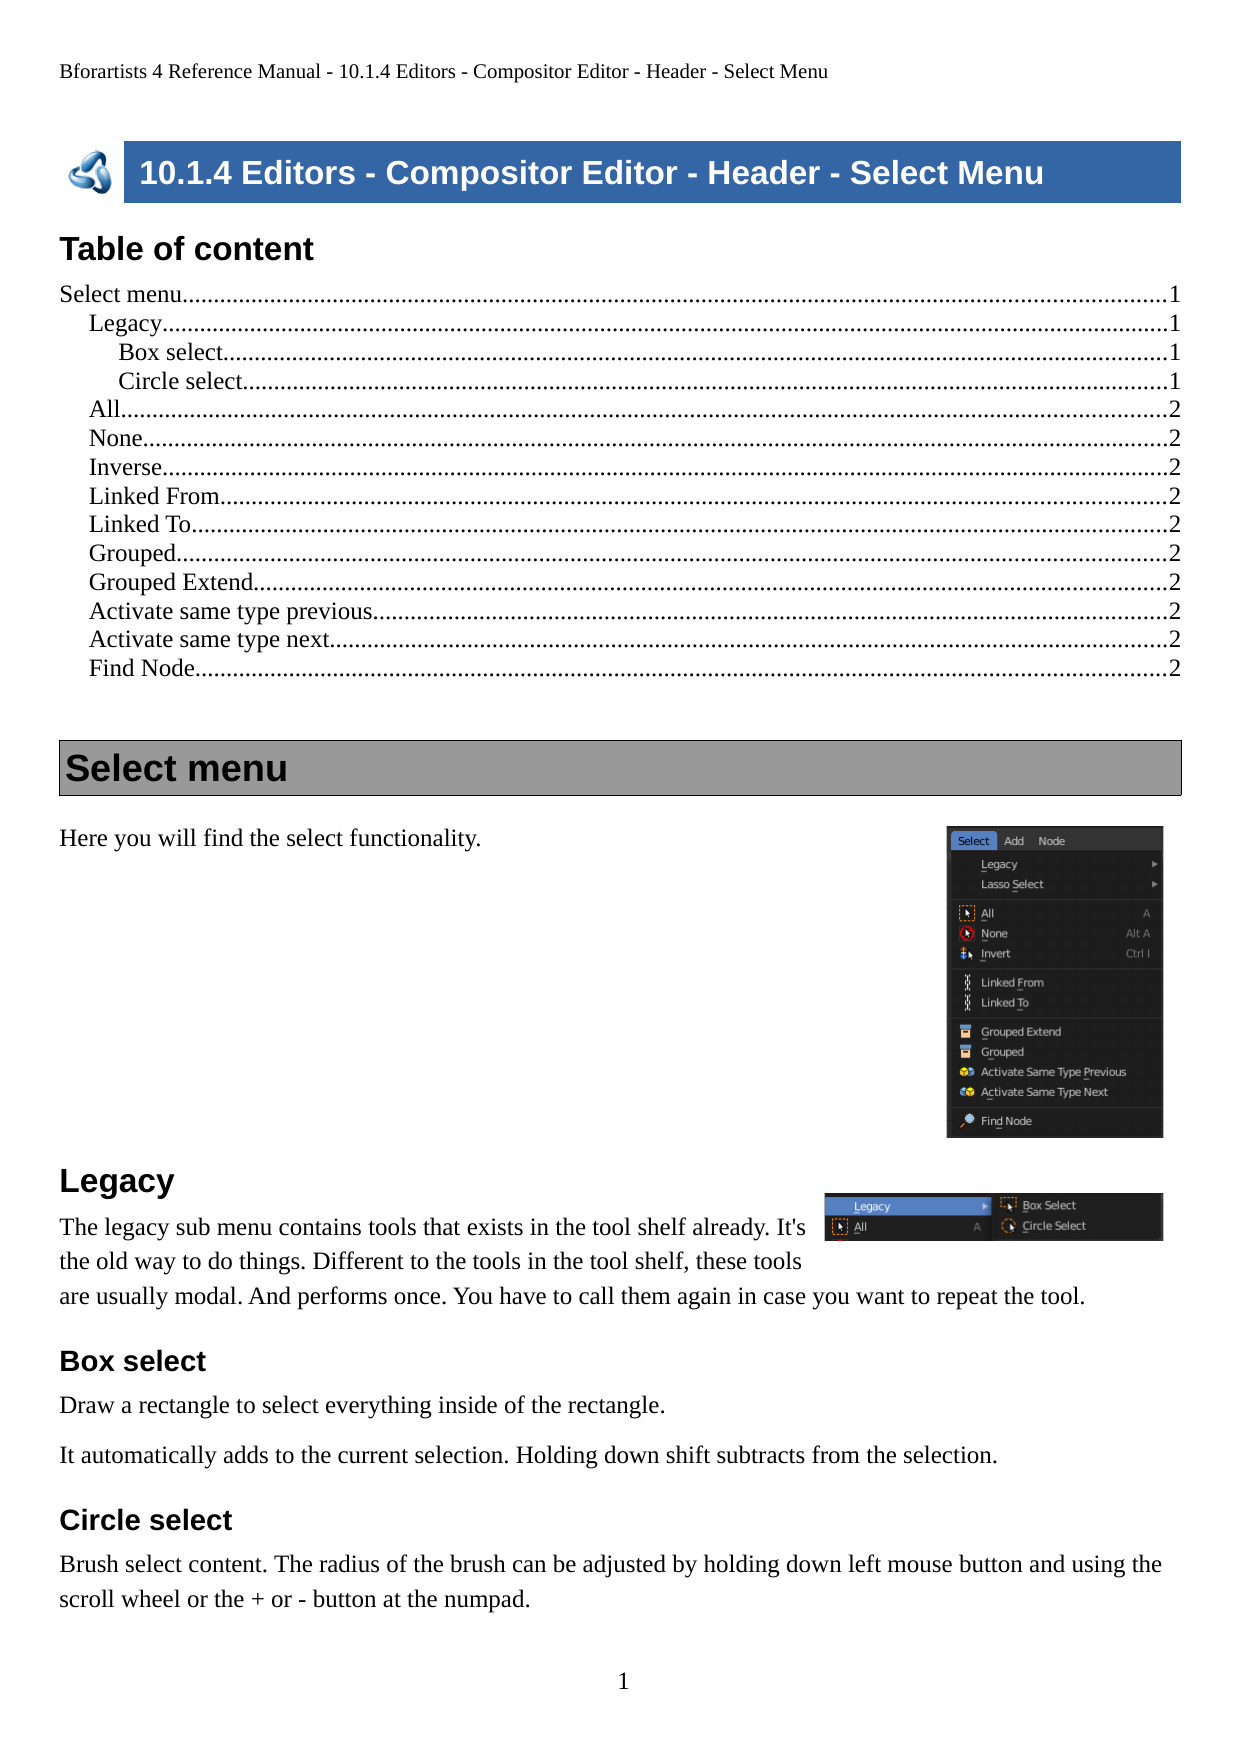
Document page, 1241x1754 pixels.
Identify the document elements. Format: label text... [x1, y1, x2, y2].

text Circle select 1 [118, 366, 1181, 394]
text All 2 [88, 394, 1181, 423]
text Find Node 2 [88, 653, 1181, 682]
text Brush select content. The radius of the brush can be adjusted by holding down left mouse button and using the scroll wheel or the + or - button at the numpad. [59, 1549, 1181, 1613]
text Linked To 2 [88, 509, 1181, 538]
table_header 10.1.4 Editors - Compositor Editor - Header - Select Menu [124, 141, 1181, 203]
picture [946, 826, 1164, 1138]
subtitle Table of content [59, 228, 1181, 267]
text Draw a rectangle to select everything inside of the rectangle. [59, 1391, 1181, 1419]
text None 2 [88, 423, 1181, 452]
text Grouped 2 [88, 538, 1181, 567]
text Grouped Extend 2 [88, 567, 1181, 596]
table_header Select menu [60, 741, 1181, 795]
text Inverse 2 [88, 452, 1181, 481]
text Legacy 1 [88, 308, 1181, 337]
picture [65, 147, 114, 197]
text Select menu 1 [59, 279, 1181, 308]
text Activate same type next 2 [88, 624, 1181, 653]
text Box select 1 [118, 337, 1181, 366]
text Linked From 2 [88, 481, 1181, 509]
text Activate same type previous 2 [88, 596, 1181, 624]
picture [824, 1193, 1164, 1241]
text The legacy sub menu contains tools that exists in the tool shelf already. It's the old way to do things. Different to the tools in the tool shelf, these tools are usually modal. And performs once. You have to call them again in case you want to repeat the tool. [59, 1212, 1181, 1309]
text It automatically adds to the current selection. Holding down shift subtracts from the selection. [59, 1440, 1181, 1468]
text Here you will find the select functionality. [59, 823, 1181, 852]
subtitle Legacy [59, 1161, 1181, 1199]
subtitle Box select [59, 1344, 1181, 1378]
subtitle Circle select [59, 1503, 1181, 1537]
table_header [59, 141, 124, 203]
